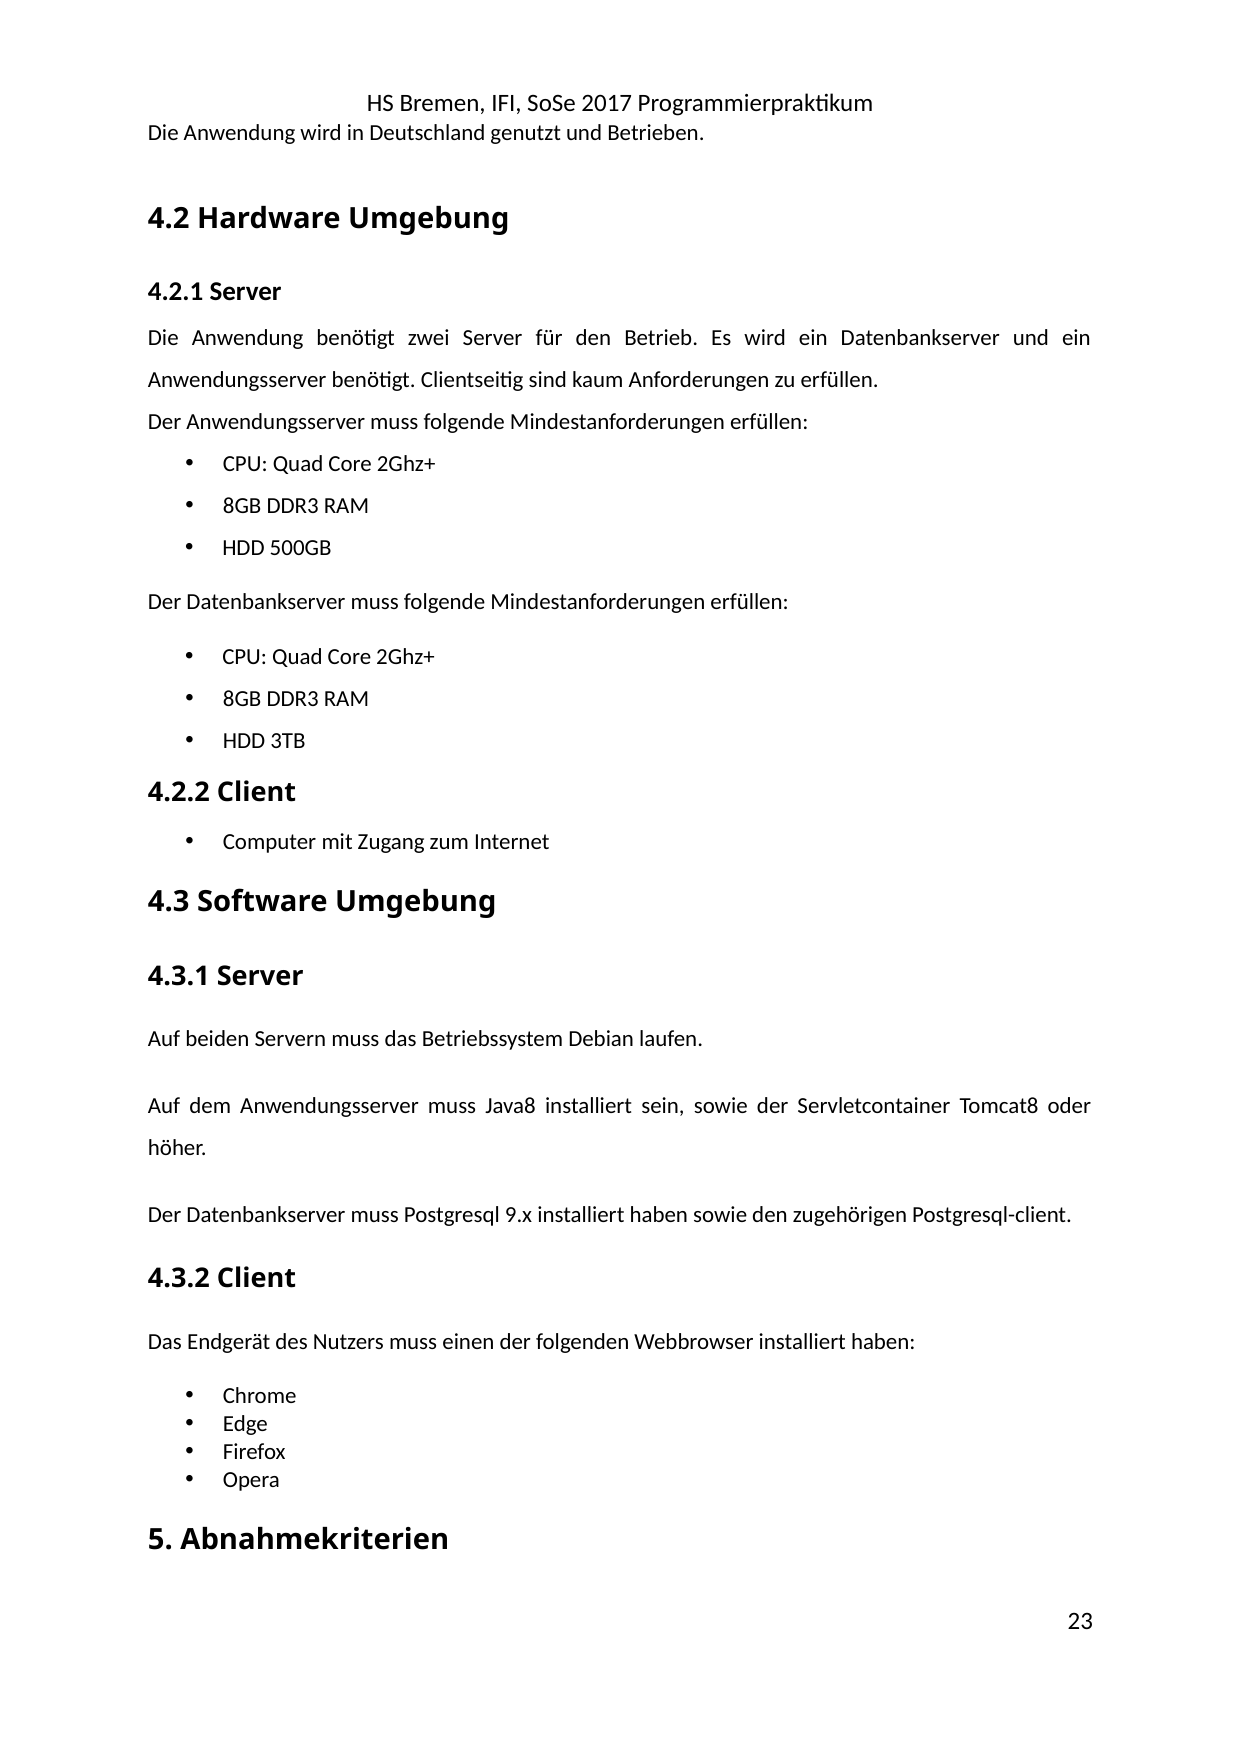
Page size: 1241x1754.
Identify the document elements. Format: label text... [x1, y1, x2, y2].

text Die Anwendung benötigt zwei Server für den Betrieb. Es wird ein Datenbankserver und ein Anwendungsserver benötigt. Clientseitig sind kaum Anforderungen zu erfüllen. [148, 323, 1093, 393]
text Der Datenbankserver muss folgende Mindestanforderungen erfüllen: [148, 587, 1093, 616]
text Der Anwendungsserver muss folgende Mindestanforderungen erfüllen: [148, 407, 1093, 435]
list HDD 500GB [185, 533, 1093, 561]
list 8GB DDR3 RAM [185, 491, 1093, 519]
list Chrome [185, 1381, 1093, 1409]
subtitle 4.3 Software Umgebung [148, 880, 1093, 920]
list CPU: Quad Core 2Ghz+ [185, 449, 1093, 477]
list Edge [185, 1409, 1093, 1437]
subtitle 4.2.1 Server [148, 274, 1093, 307]
subtitle 4.2.2 Client [148, 772, 1093, 809]
subtitle 4.2 Hardware Umgebung [148, 197, 1093, 237]
text Der Datenbankserver muss Postgresql 9.x installiert haben sowie den zugehörigen Postgresql-client. [148, 1200, 1093, 1228]
text Auf beiden Servern muss das Betriebssystem Debian laufen. [148, 1024, 1093, 1052]
list HDD 3TB [185, 726, 1093, 754]
list Computer mit Zugang zum Internet [185, 827, 1093, 855]
list Firefox [185, 1437, 1093, 1465]
list Opera [185, 1465, 1093, 1493]
text Das Endgerät des Nutzers muss einen der folgenden Webbrowser installiert haben: [148, 1327, 1093, 1355]
subtitle 5. Abnahmekriterien [148, 1518, 1093, 1558]
list CPU: Quad Core 2Ghz+ [185, 642, 1093, 670]
text Auf dem Anwendungsserver muss Java8 installiert sein, sowie der Servletcontainer Tomcat8 oder höher. [148, 1091, 1093, 1161]
subtitle 4.3.1 Server [148, 957, 1093, 993]
subtitle 4.3.2 Client [148, 1259, 1093, 1296]
text Die Anwendung wird in Deutschland genutzt und Betrieben. [148, 118, 1093, 146]
list 8GB DDR3 RAM [185, 684, 1093, 712]
